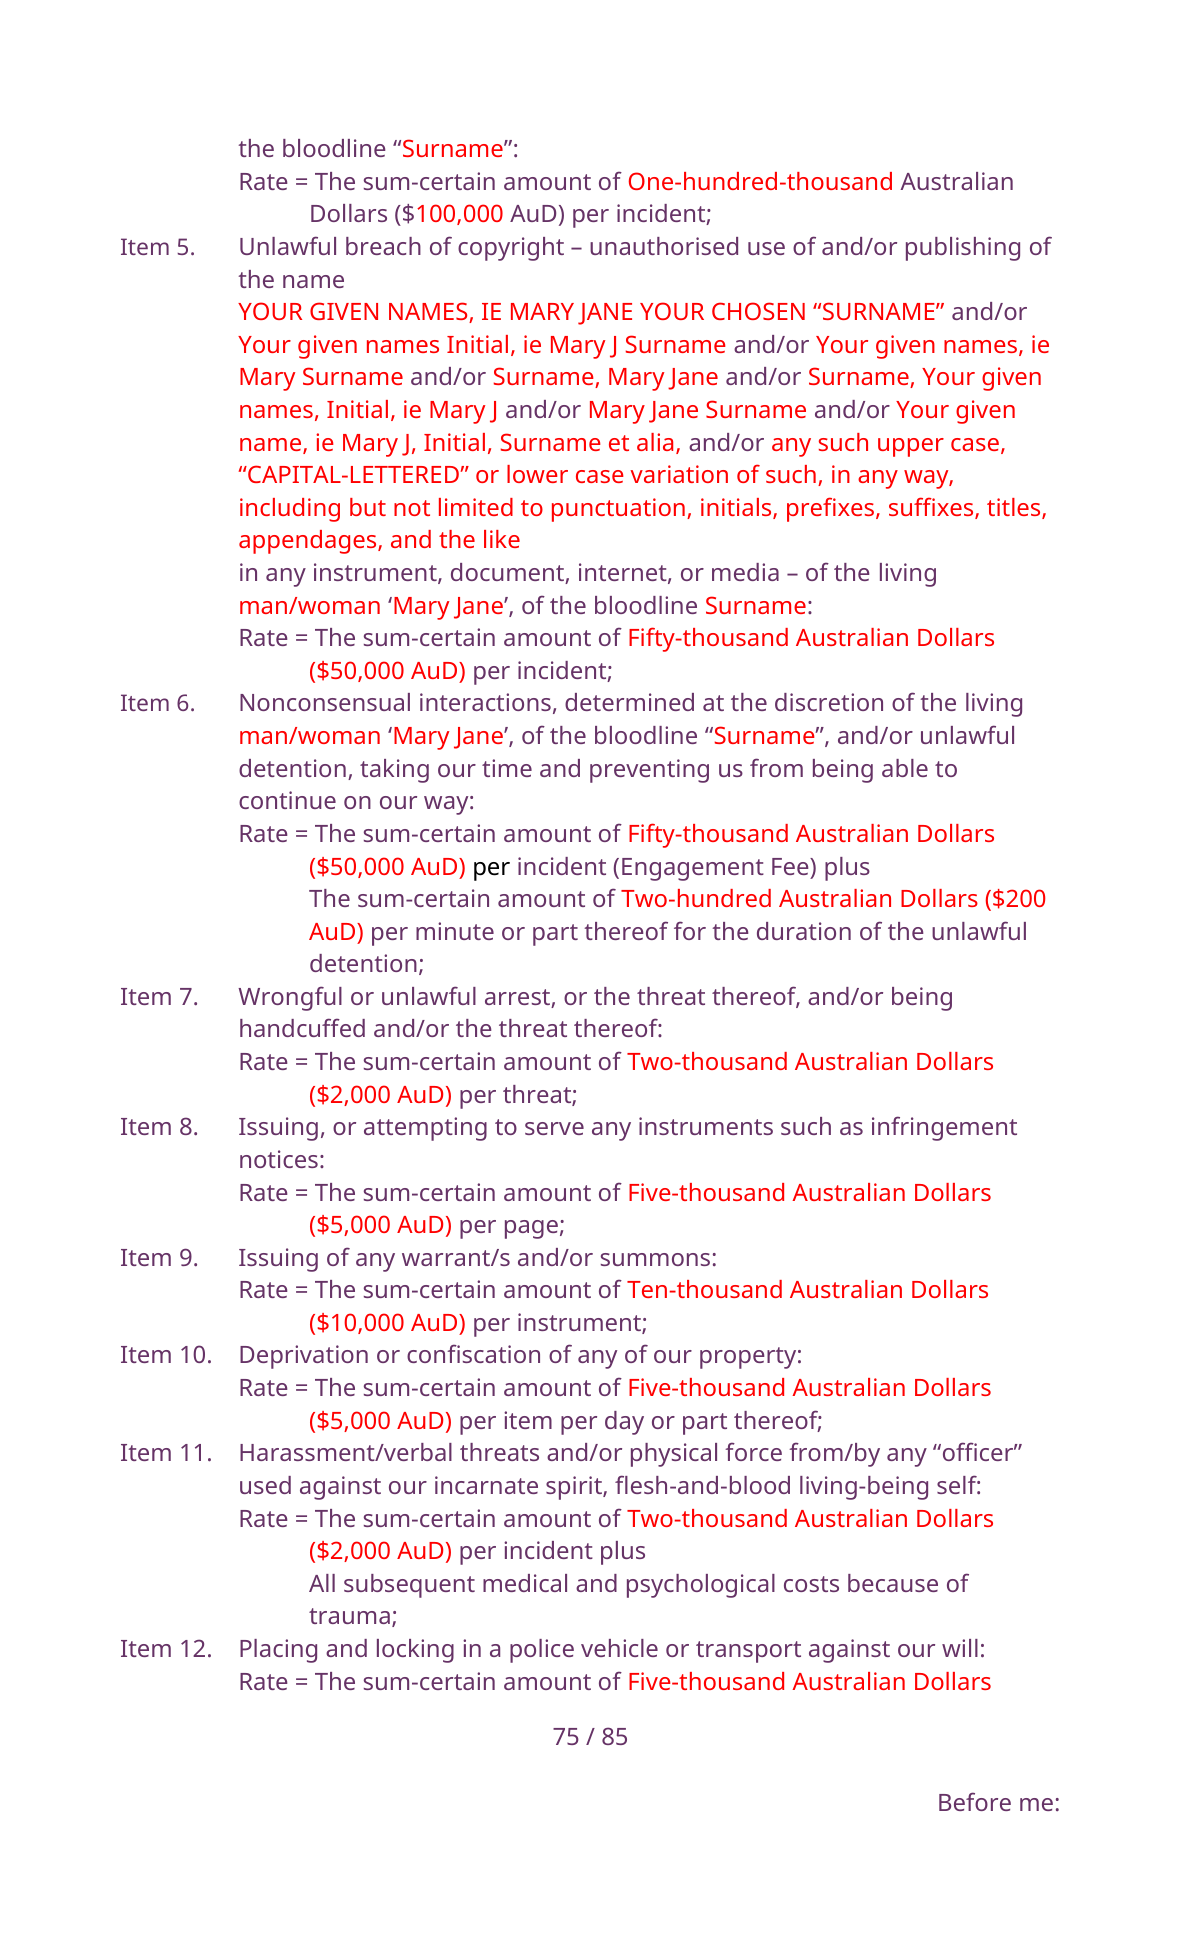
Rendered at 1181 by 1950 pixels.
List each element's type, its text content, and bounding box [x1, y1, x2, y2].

list the bloodline “Surname”: [120, 132, 1061, 164]
list Issuing, or attempting to serve any instruments such as infringement notices: [120, 1110, 1061, 1175]
list Rate = The sum-certain amount of Five-thousand Australian Dollars ($5,000 AuD) per page; [238, 1175, 1061, 1241]
list Rate = The sum-certain amount of One-hundred-thousand Australian Dollars ($100,000 AuD) per incident; [238, 164, 1061, 230]
list Rate = The sum-certain amount of Five-thousand Australian Dollars [238, 1664, 1061, 1697]
list Issuing of any warrant/s and/or summons: [120, 1241, 1061, 1273]
list Rate = The sum-certain amount of Two-thousand Australian Dollars ($2,000 AuD) per incident plus [238, 1501, 1061, 1567]
list Harassment/verbal threats and/or physical force from/by any “officer” used against our incarnate spirit, flesh-and-blood living-being self: [120, 1436, 1061, 1501]
list Unlawful breach of copyright – unauthorised use of and/or publishing of the name YOUR GIVEN NAMES, IE MARY JANE YOUR CHOSEN “SURNAME” and/or Your given names Initial, ie Mary J Surname and/or Your given names, ie Mary Surname and/or Surname, Mary Jane and/or Surname, Your given names, Initial, ie Mary J and/or Mary Jane Surname and/or Your given name, ie Mary J, Initial, Surname et alia, and/or any such upper case, “CAPITAL-LETTERED” or lower case variation of such, in any way, including but not limited to punctuation, initials, prefixes, suffixes, titles, appendages, and the like in any instrument, document, internet, or media – of the living man/woman ‘Mary Jane’, of the bloodline Surname: [120, 230, 1061, 621]
list Placing and locking in a police vehicle or transport against our will: [120, 1632, 1061, 1664]
list The sum-certain amount of Two-hundred Australian Dollars ($200 AuD) per minute or part thereof for the duration of the unlawful detention; [309, 882, 1061, 980]
list All subsequent medical and psychological costs because of trauma; [238, 1567, 1061, 1632]
list Rate = The sum-certain amount of Fifty-thousand Australian Dollars ($50,000 AuD) per incident; [238, 621, 1061, 686]
list Rate = The sum-certain amount of Fifty-thousand Australian Dollars ($50,000 AuD) per incident (Engagement Fee) plus [238, 817, 1061, 882]
list Nonconsensual interactions, determined at the discretion of the living man/woman ‘Mary Jane’, of the bloodline “Surname”, and/or unlawful detention, taking our time and preventing us from being able to continue on our way: [120, 686, 1061, 817]
list Rate = The sum-certain amount of Ten-thousand Australian Dollars ($10,000 AuD) per instrument; [238, 1273, 1061, 1338]
list Rate = The sum-certain amount of Five-thousand Australian Dollars ($5,000 AuD) per item per day or part thereof; [238, 1371, 1061, 1436]
list Rate = The sum-certain amount of Two-thousand Australian Dollars ($2,000 AuD) per threat; [238, 1045, 1061, 1110]
list Wrongful or unlawful arrest, or the threat thereof, and/or being handcuffed and/or the threat thereof: [120, 980, 1061, 1045]
list Deprivation or confiscation of any of our property: [120, 1338, 1061, 1371]
